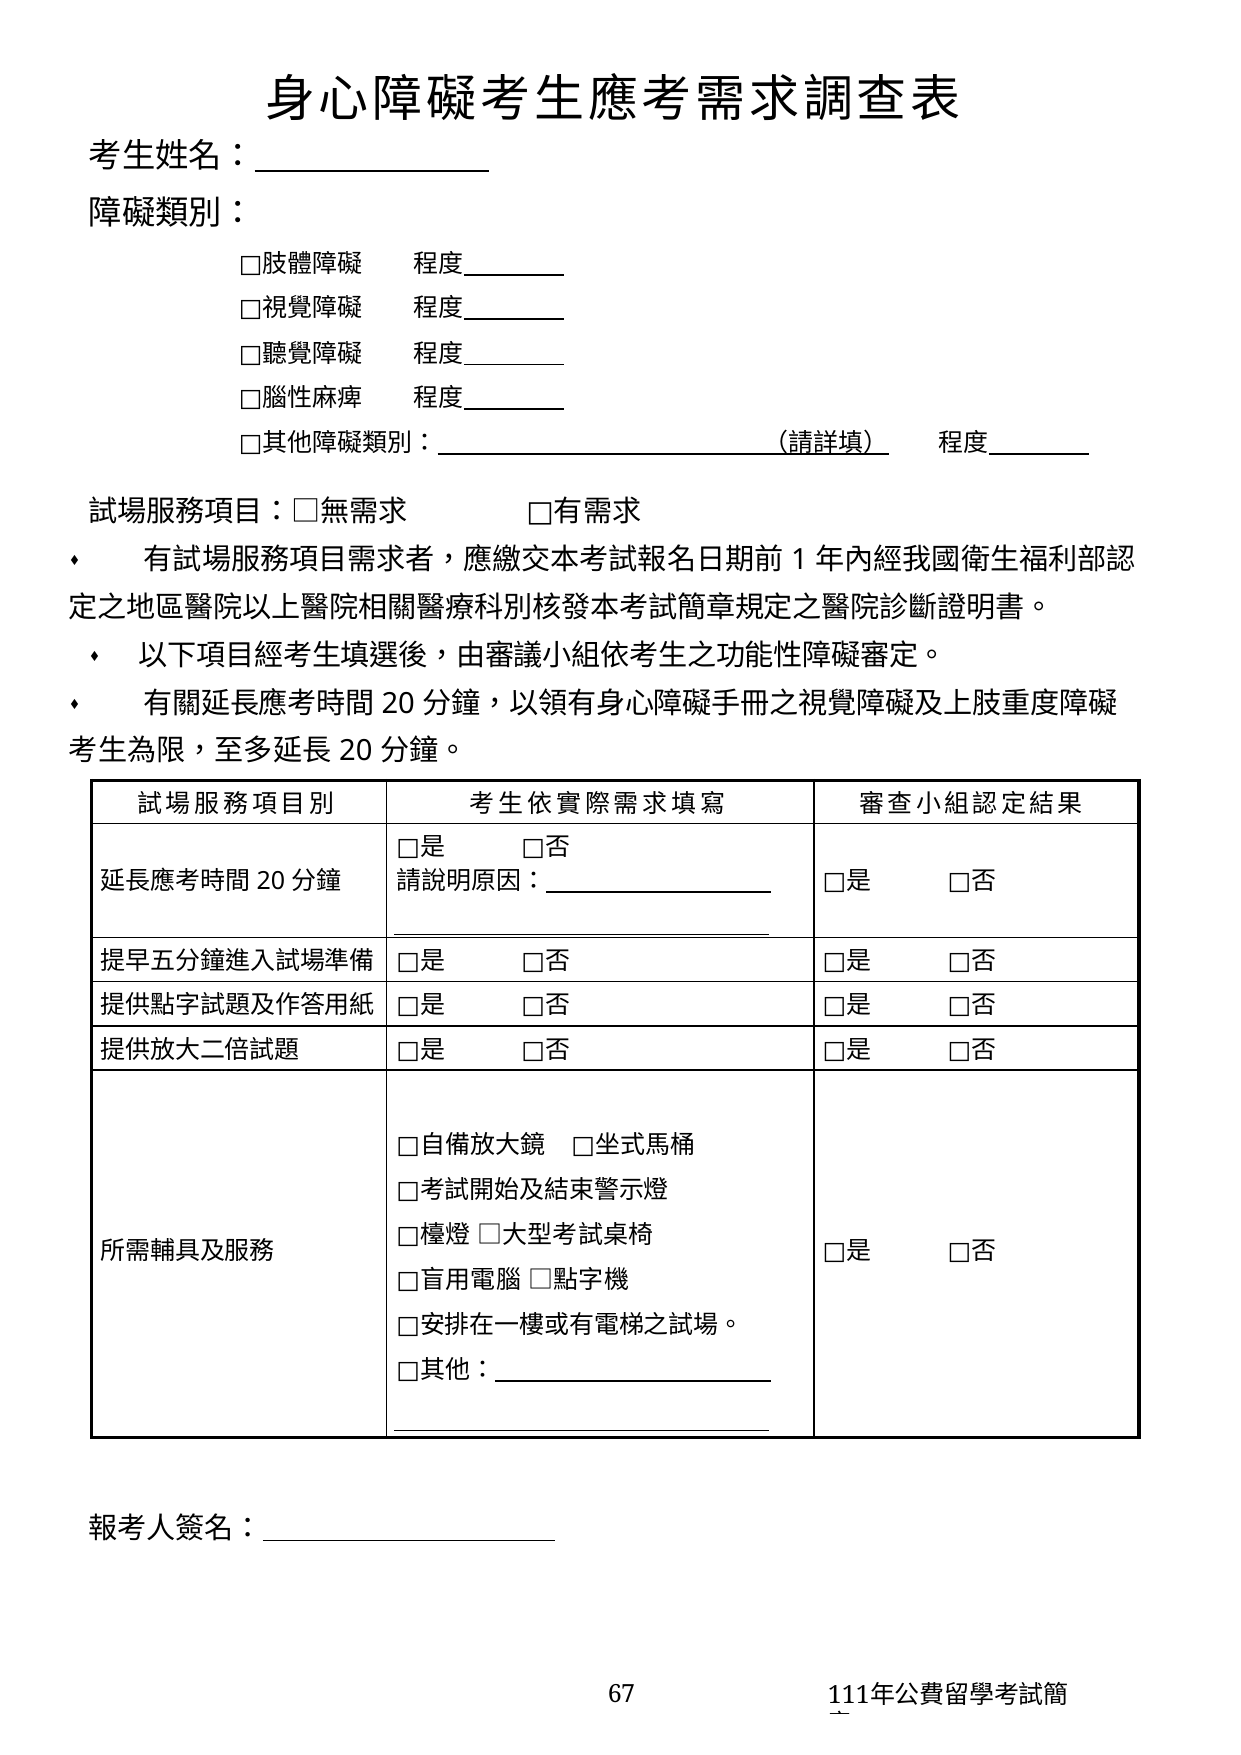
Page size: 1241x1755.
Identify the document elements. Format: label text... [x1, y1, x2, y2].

list 以下項目經考生填選後，由審議小組依考生之功能性障礙審定。 [89, 634, 1201, 673]
table_cell □是 □否 請說明原因： [387, 824, 813, 937]
table_cell □是 □否 [387, 1027, 813, 1069]
table_cell □是 □否 [815, 938, 1137, 981]
table_header 試場服務項目別 [93, 782, 386, 822]
table_cell □是 □否 [815, 1071, 1137, 1436]
table_cell 提供點字試題及作答用紙 [93, 982, 386, 1025]
text □視覺障礙 程度 [239, 290, 1201, 324]
text 試場服務項目：□無需求 □有需求 [89, 490, 1201, 530]
list 有試場服務項目需求者，應繳交本考試報名日期前 1 年內經我國衛生福利部認定之地區醫院以上醫院相關醫療科別核發本考試簡章規定之醫院診斷證明書。 [69, 538, 1138, 626]
table_cell 所需輔具及服務 [93, 1071, 386, 1436]
table_header 審查小組認定結果 [815, 782, 1137, 822]
text 報考人簽名： [89, 1507, 1201, 1547]
table_cell 延長應考時間 20 分鐘 [93, 824, 386, 937]
subtitle 身心障礙考生應考需求調查表 [69, 62, 1157, 130]
table_cell 提早五分鐘進入試場準備 [93, 938, 386, 981]
text □聽覺障礙 程度 [239, 335, 1201, 369]
table_cell 提供放大二倍試題 [93, 1027, 386, 1069]
text 考生姓名： 障礙類別： [89, 132, 489, 234]
text □腦性麻痺 程度 [239, 380, 1201, 414]
list 有關延長應考時間 20 分鐘，以領有身心障礙手冊之視覺障礙及上肢重度障礙考生為限，至多延長 20 分鐘。 [69, 682, 1138, 769]
text □其他障礙類別： （請詳填） 程度 [239, 425, 1201, 459]
table_cell □是 □否 [815, 824, 1137, 937]
table_cell □是 □否 [387, 938, 813, 981]
table_cell □自備放大鏡 □坐式馬桶 □考試開始及結束警示燈 □檯燈 □大型考試桌椅 □盲用電腦 □點字機 □安排在一樓或有電梯之試場。 □其他： [387, 1071, 813, 1436]
table_cell □是 □否 [387, 982, 813, 1025]
table_cell □是 □否 [815, 982, 1137, 1025]
table_header 考生依實際需求填寫 [387, 782, 813, 822]
table_cell □是 □否 [815, 1027, 1137, 1069]
text □肢體障礙 程度 [239, 246, 1201, 279]
